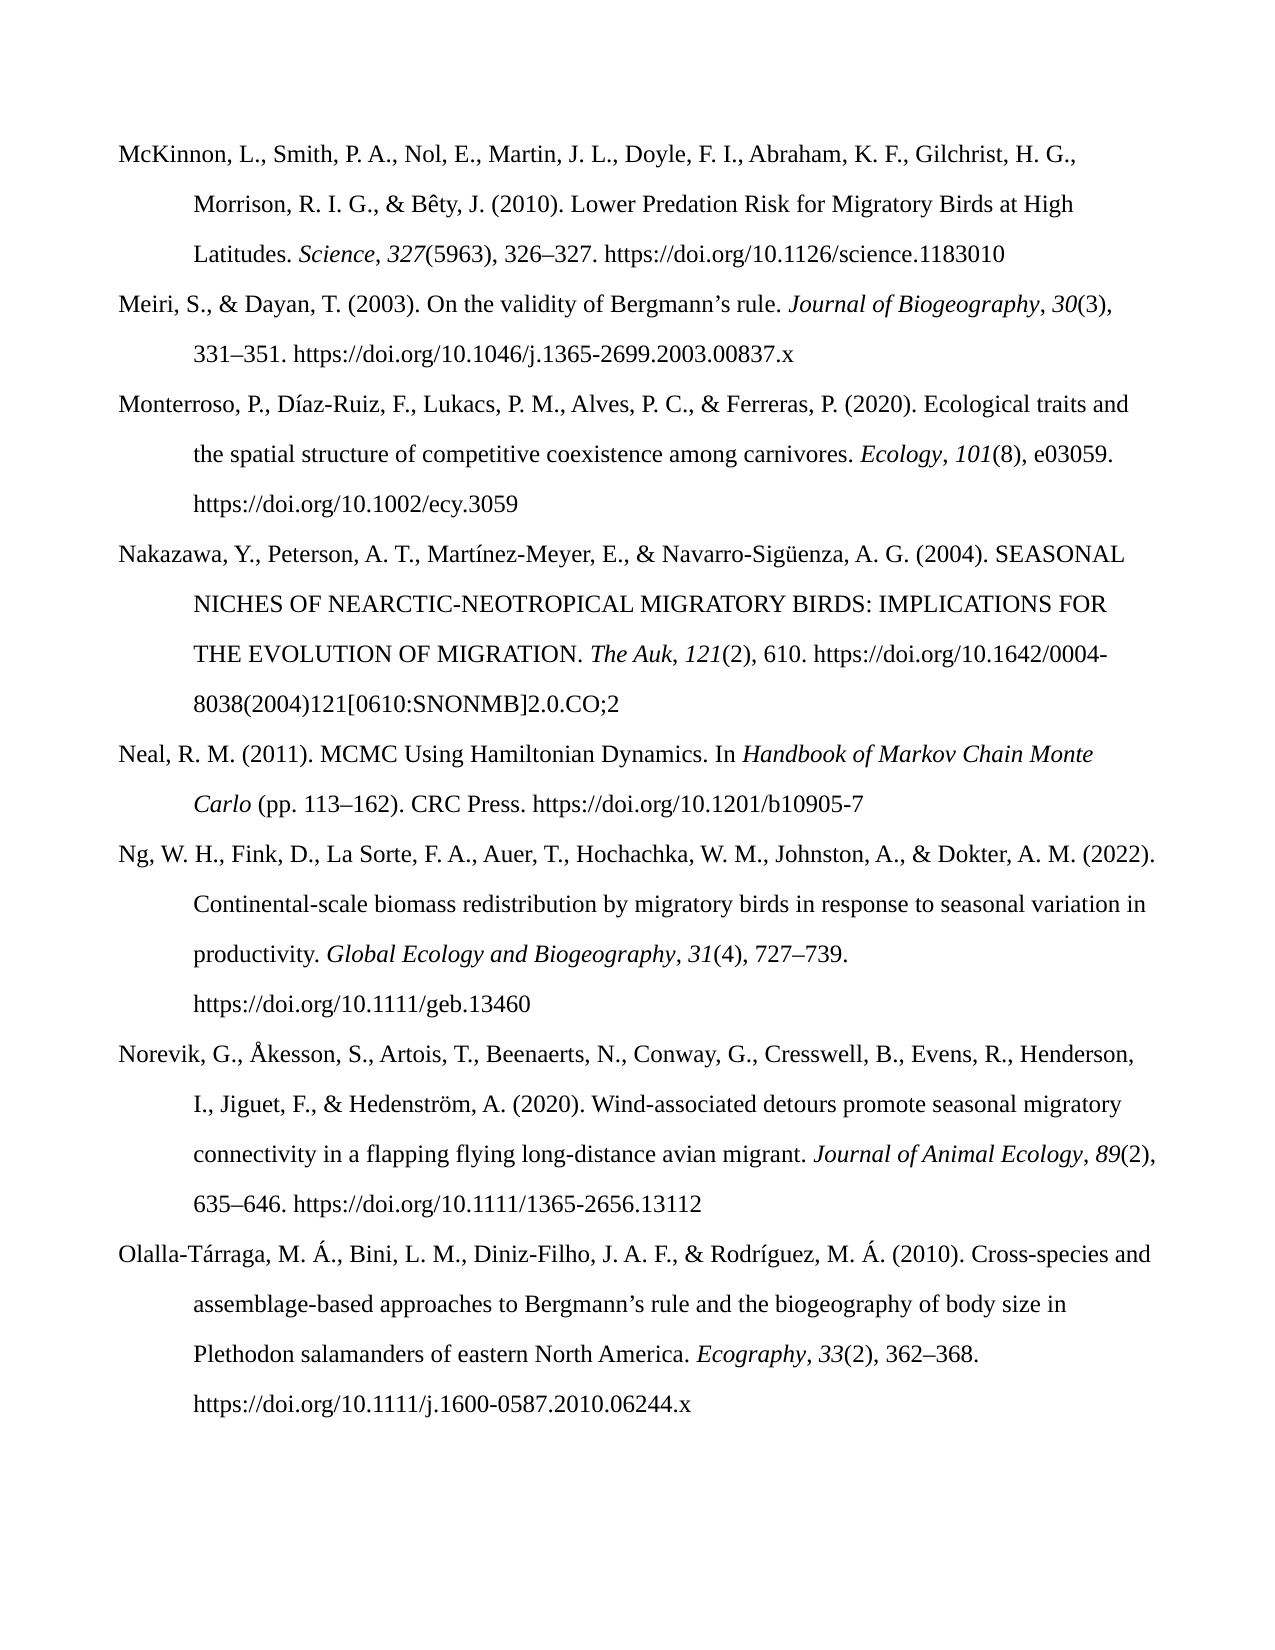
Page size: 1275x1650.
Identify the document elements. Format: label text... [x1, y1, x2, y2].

text McKinnon, L., Smith, P. A., Nol, E., Martin, J. L., Doyle, F. I., Abraham, K. F., Gilchrist, H. G., Morrison, R. I. G., & Bêty, J. (2010). Lower Predation Risk for Migratory Birds at High Latitudes. Science, 327(5963), 326–327. https://doi.org/10.1126/science.1183010 [118, 118, 1157, 268]
text Olalla-Tárraga, M. Á., Bini, L. M., Diniz-Filho, J. A. F., & Rodríguez, M. Á. (2010). Cross-species and assemblage-based approaches to Bergmann’s rule and the biogeography of body size in Plethodon salamanders of eastern North America. Ecography, 33(2), 362–368. https://doi.org/10.1111/j.1600-0587.2010.06244.x [118, 1218, 1157, 1418]
text Norevik, G., Åkesson, S., Artois, T., Beenaerts, N., Conway, G., Cresswell, B., Evens, R., Henderson, I., Jiguet, F., & Hedenström, A. (2020). Wind-associated detours promote seasonal migratory connectivity in a flapping flying long-distance avian migrant. Journal of Animal Ecology, 89(2), 635–646. https://doi.org/10.1111/1365-2656.13112 [118, 1018, 1157, 1218]
text Neal, R. M. (2011). MCMC Using Hamiltonian Dynamics. In Handbook of Markov Chain Monte Carlo (pp. 113–162). CRC Press. https://doi.org/10.1201/b10905-7 [118, 718, 1157, 818]
text Monterroso, P., Díaz-Ruiz, F., Lukacs, P. M., Alves, P. C., & Ferreras, P. (2020). Ecological traits and the spatial structure of competitive coexistence among carnivores. Ecology, 101(8), e03059. https://doi.org/10.1002/ecy.3059 [118, 368, 1157, 518]
text Nakazawa, Y., Peterson, A. T., Martínez-Meyer, E., & Navarro-Sigüenza, A. G. (2004). SEASONAL NICHES OF NEARCTIC-NEOTROPICAL MIGRATORY BIRDS: IMPLICATIONS FOR THE EVOLUTION OF MIGRATION. The Auk, 121(2), 610. https://doi.org/10.1642/0004-8038(2004)121[0610:SNONMB]2.0.CO;2 [118, 518, 1157, 718]
text Meiri, S., & Dayan, T. (2003). On the validity of Bergmann’s rule. Journal of Biogeography, 30(3), 331–351. https://doi.org/10.1046/j.1365-2699.2003.00837.x [118, 268, 1157, 368]
text Ng, W. H., Fink, D., La Sorte, F. A., Auer, T., Hochachka, W. M., Johnston, A., & Dokter, A. M. (2022). Continental‐scale biomass redistribution by migratory birds in response to seasonal variation in productivity. Global Ecology and Biogeography, 31(4), 727–739. https://doi.org/10.1111/geb.13460 [118, 818, 1157, 1018]
